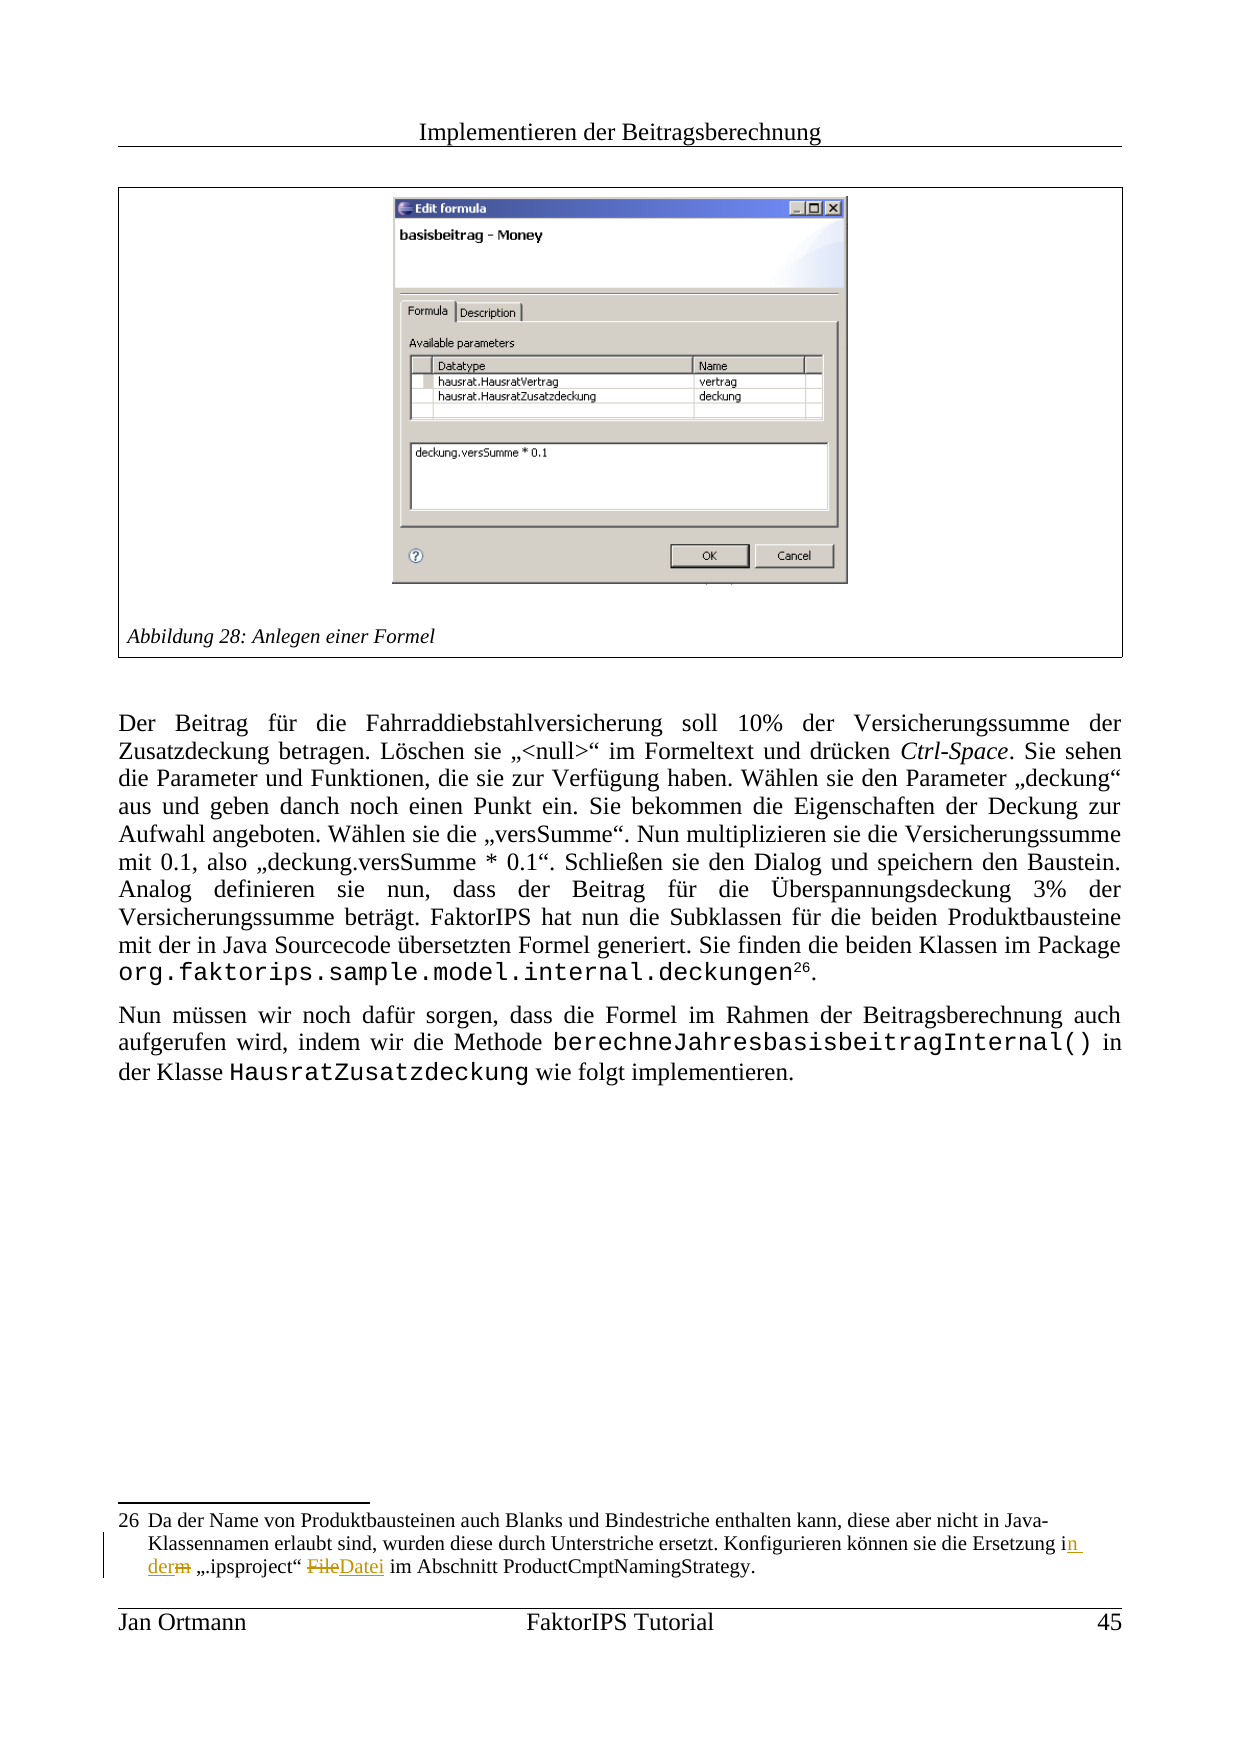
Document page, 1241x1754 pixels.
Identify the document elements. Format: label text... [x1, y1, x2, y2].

text Da der Name von Produktbausteinen auch Blanks und Bindestriche enthalten kann, diese aber nicht in Java-Klassennamen erlaubt sind, wurden diese durch Unterstriche ersetzt. Konfigurieren können sie die Ersetzung in der „.ipsproject“ Datei im Abschnitt ProductCmptNamingStrategy. [118, 1509, 1122, 1578]
text Nun müssen wir noch dafür sorgen, dass die Formel im Rahmen der Beitragsberechnung auch aufgerufen wird, indem wir die Methode berechneJahresbasisbeitragInternal() in der Klasse HausratZusatzdeckung wie folgt implementieren. [118, 1001, 1122, 1088]
picture [392, 196, 848, 585]
text Abbildung 28: Anlegen einer Formel [127, 625, 1113, 648]
text Der Beitrag für die Fahrraddiebstahlversicherung soll 10% der Versicherungssumme der Zusatzdeckung betragen. Löschen sie „<null>“ im Formeltext und drücken Ctrl-Space. Sie sehen die Parameter und Funktionen, die sie zur Verfügung haben. Wählen sie den Parameter „deckung“ aus und geben danch noch einen Punkt ein. Sie bekommen die Eigenschaften der Deckung zur Aufwahl angeboten. Wählen sie die „versSumme“. Nun multiplizieren sie die Versicherungssumme mit 0.1, also „deckung.versSumme * 0.1“. Schließen sie den Dialog und speichern den Baustein. Analog definieren sie nun, dass der Beitrag für die Überspannungsdeckung 3% der Versicherungssumme beträgt. FaktorIPS hat nun die Subklassen für die beiden Produktbausteine mit der in Java Sourcecode übersetzten Formel generiert. Sie finden die beiden Klassen im Package org.faktorips.sample.model.internal.deckungen. [118, 709, 1122, 988]
